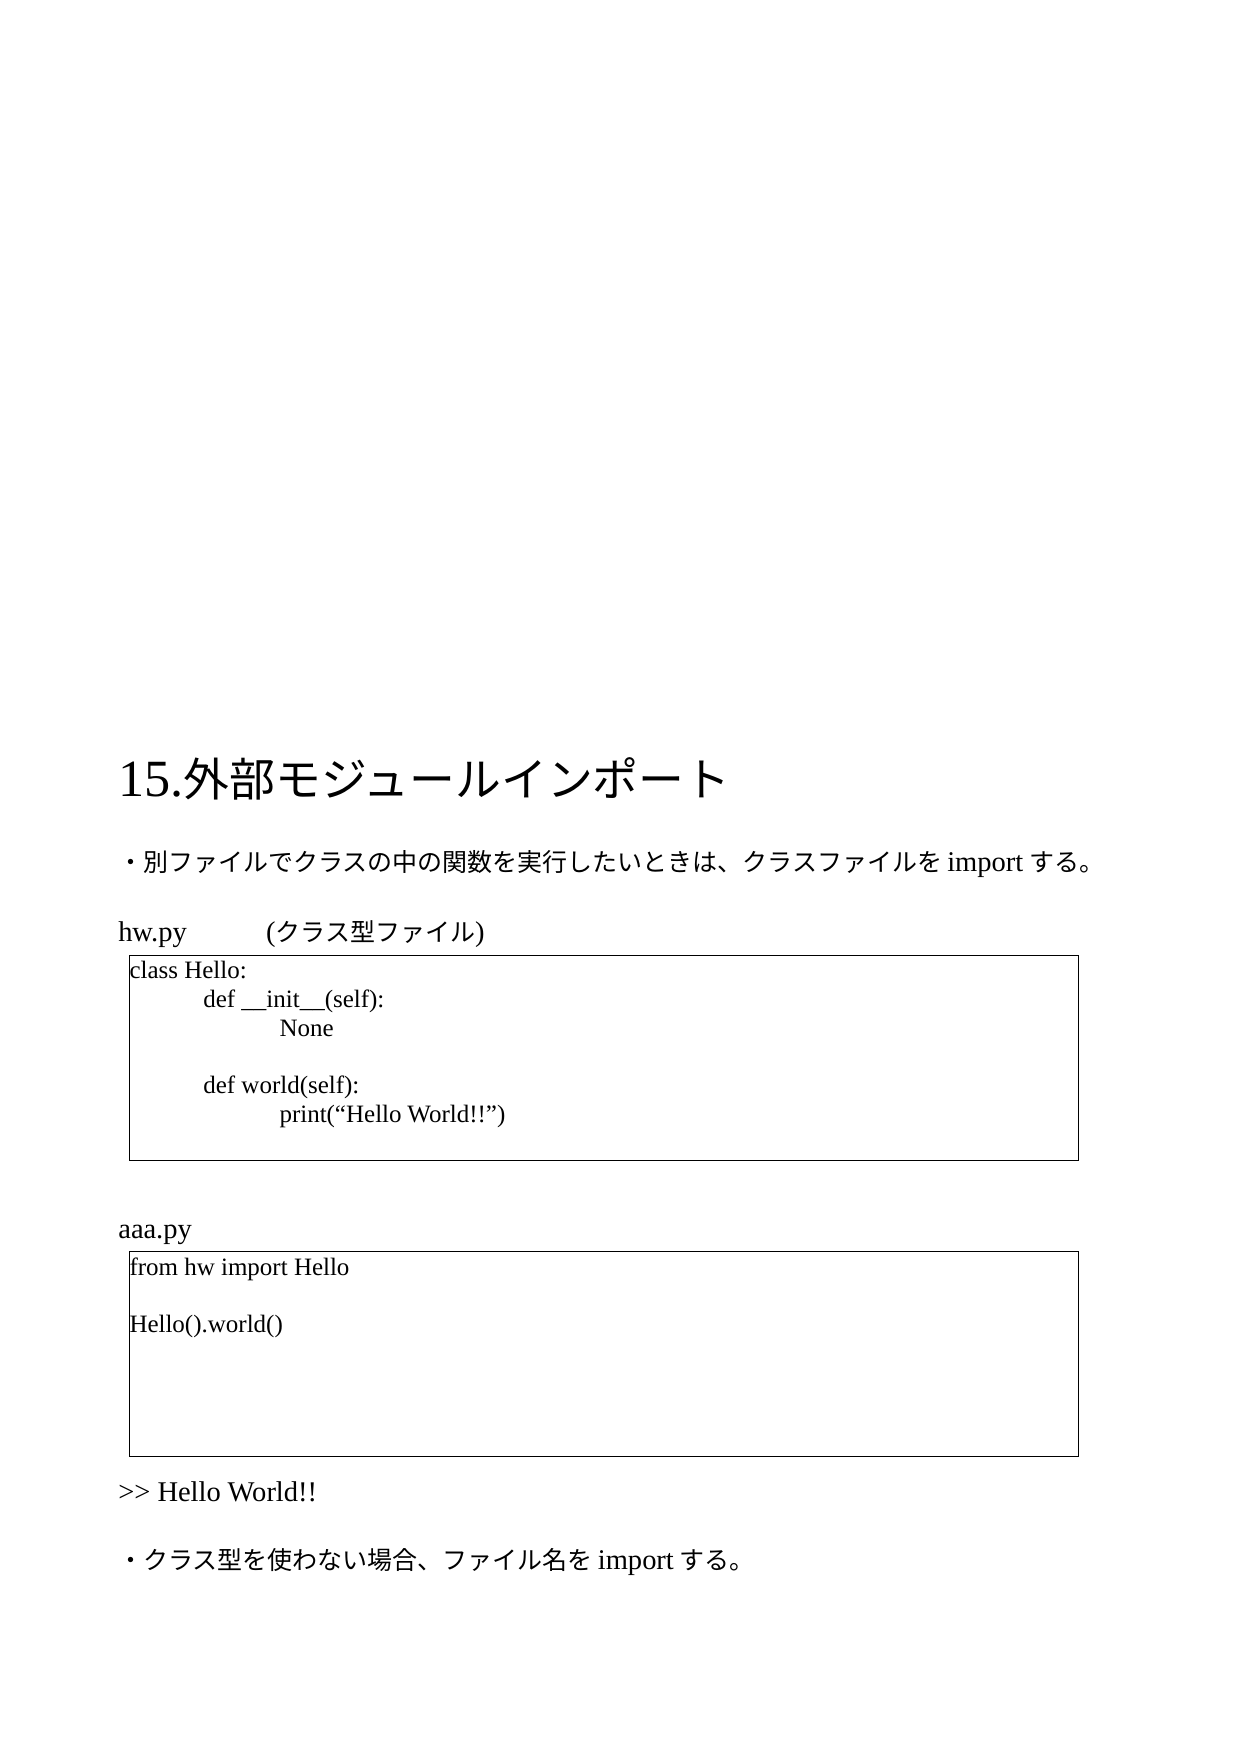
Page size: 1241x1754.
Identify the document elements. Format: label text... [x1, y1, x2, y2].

text ・クラス型を使わない場合、ファイル名をimportする。 [118, 1541, 1122, 1577]
text ・別ファイルでクラスの中の関数を実行したいときは、クラスファイルをimportする。 [118, 843, 1122, 879]
text hw.py (クラス型ファイル) [118, 912, 1122, 948]
text >> Hello World!! [118, 1475, 1122, 1508]
text 15.外部モジュールインポート [118, 743, 1122, 810]
text aaa.py [118, 1212, 1122, 1244]
